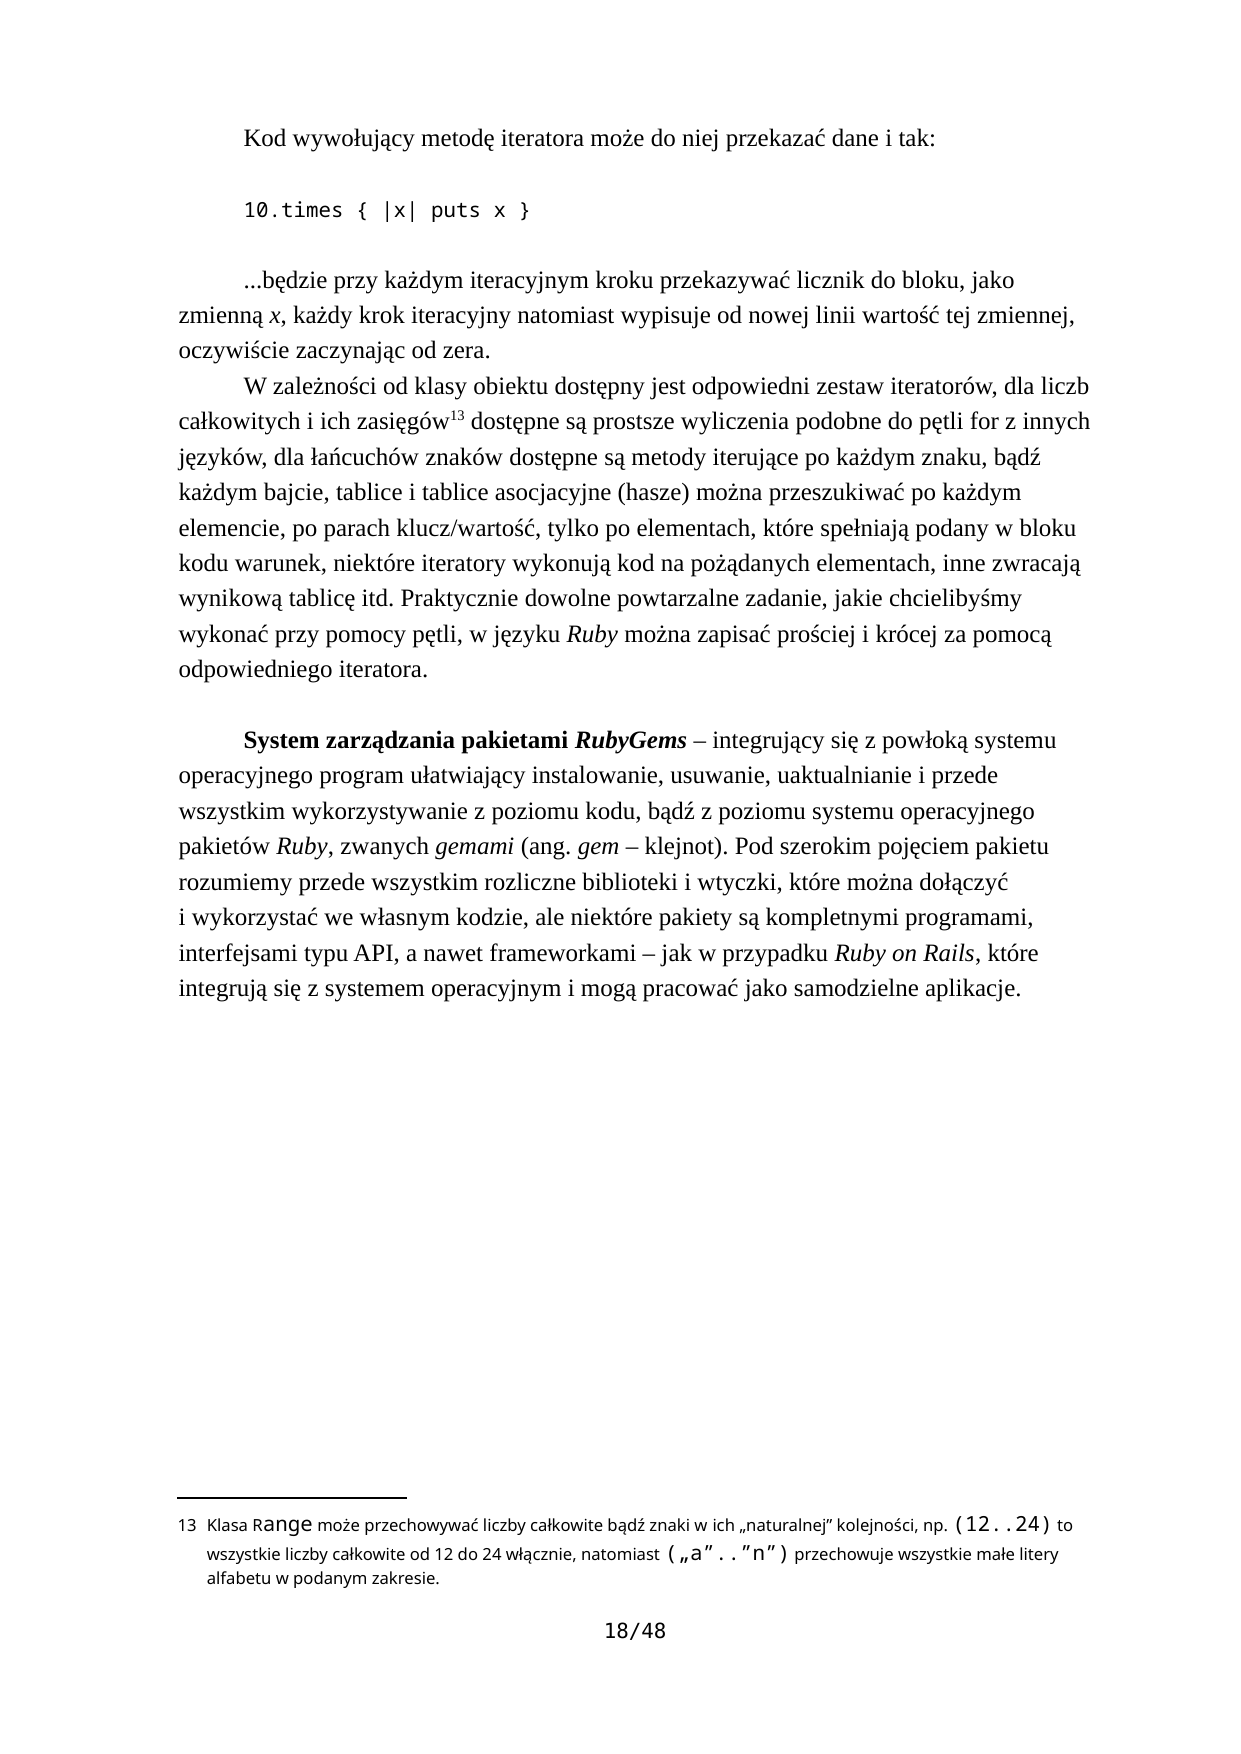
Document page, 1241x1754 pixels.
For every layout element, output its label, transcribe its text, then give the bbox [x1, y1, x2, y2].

text W zależności od klasy obiektu dostępny jest odpowiedni zestaw iteratorów, dla liczb całkowitych i ich zasięgów dostępne są prostsze wyliczenia podobne do pętli for z innych języków, dla łańcuchów znaków dostępne są metody iterujące po każdym znaku, bądź każdym bajcie, tablice i tablice asocjacyjne (hasze) można przeszukiwać po każdym elemencie, po parach klucz/wartość, tylko po elementach, które spełniają podany w bloku kodu warunek, niektóre iteratory wykonują kod na pożądanych elementach, inne zwracają wynikową tablicę itd. Praktycznie dowolne powtarzalne zadanie, jakie chcielibyśmy wykonać przy pomocy pętli, w języku Ruby można zapisać prościej i krócej za pomocą odpowiedniego iteratora. [178, 366, 1093, 685]
text Kod wywołujący metodę iteratora może do niej przekazać dane i tak: [178, 118, 1093, 153]
text System zarządzania pakietami RubyGems – integrujący się z powłoką systemu operacyjnego program ułatwiający instalowanie, usuwanie, uaktualnianie i przede wszystkim wykorzystywanie z poziomu kodu, bądź z poziomu systemu operacyjnego pakietów Ruby, zwanych gemami (ang. gem – klejnot). Pod szerokim pojęciem pakietu rozumiemy przede wszystkim rozliczne biblioteki i wtyczki, które można dołączyć i wykorzystać we własnym kodzie, ale niektóre pakiety są kompletnymi programami, interfejsami typu API, a nawet frameworkami – jak w przypadku Ruby on Rails, które integrują się z systemem operacyjnym i mogą pracować jako samodzielne aplikacje. [178, 720, 1093, 1003]
text 10.times { |x| puts x } [178, 189, 1093, 224]
text Klasa Range może przechowywać liczby całkowite bądź znaki w ich „naturalnej” kolejności, np. (12..24) to wszystkie liczby całkowite od 12 do 24 włącznie, natomiast („a”..”n”) przechowuje wszystkie małe litery alfabetu w podanym zakresie. [177, 1509, 1093, 1589]
text ...będzie przy każdym iteracyjnym kroku przekazywać licznik do bloku, jako zmienną x, każdy krok iteracyjny natomiast wypisuje od nowej linii wartość tej zmiennej, oczywiście zaczynając od zera. [178, 260, 1093, 366]
